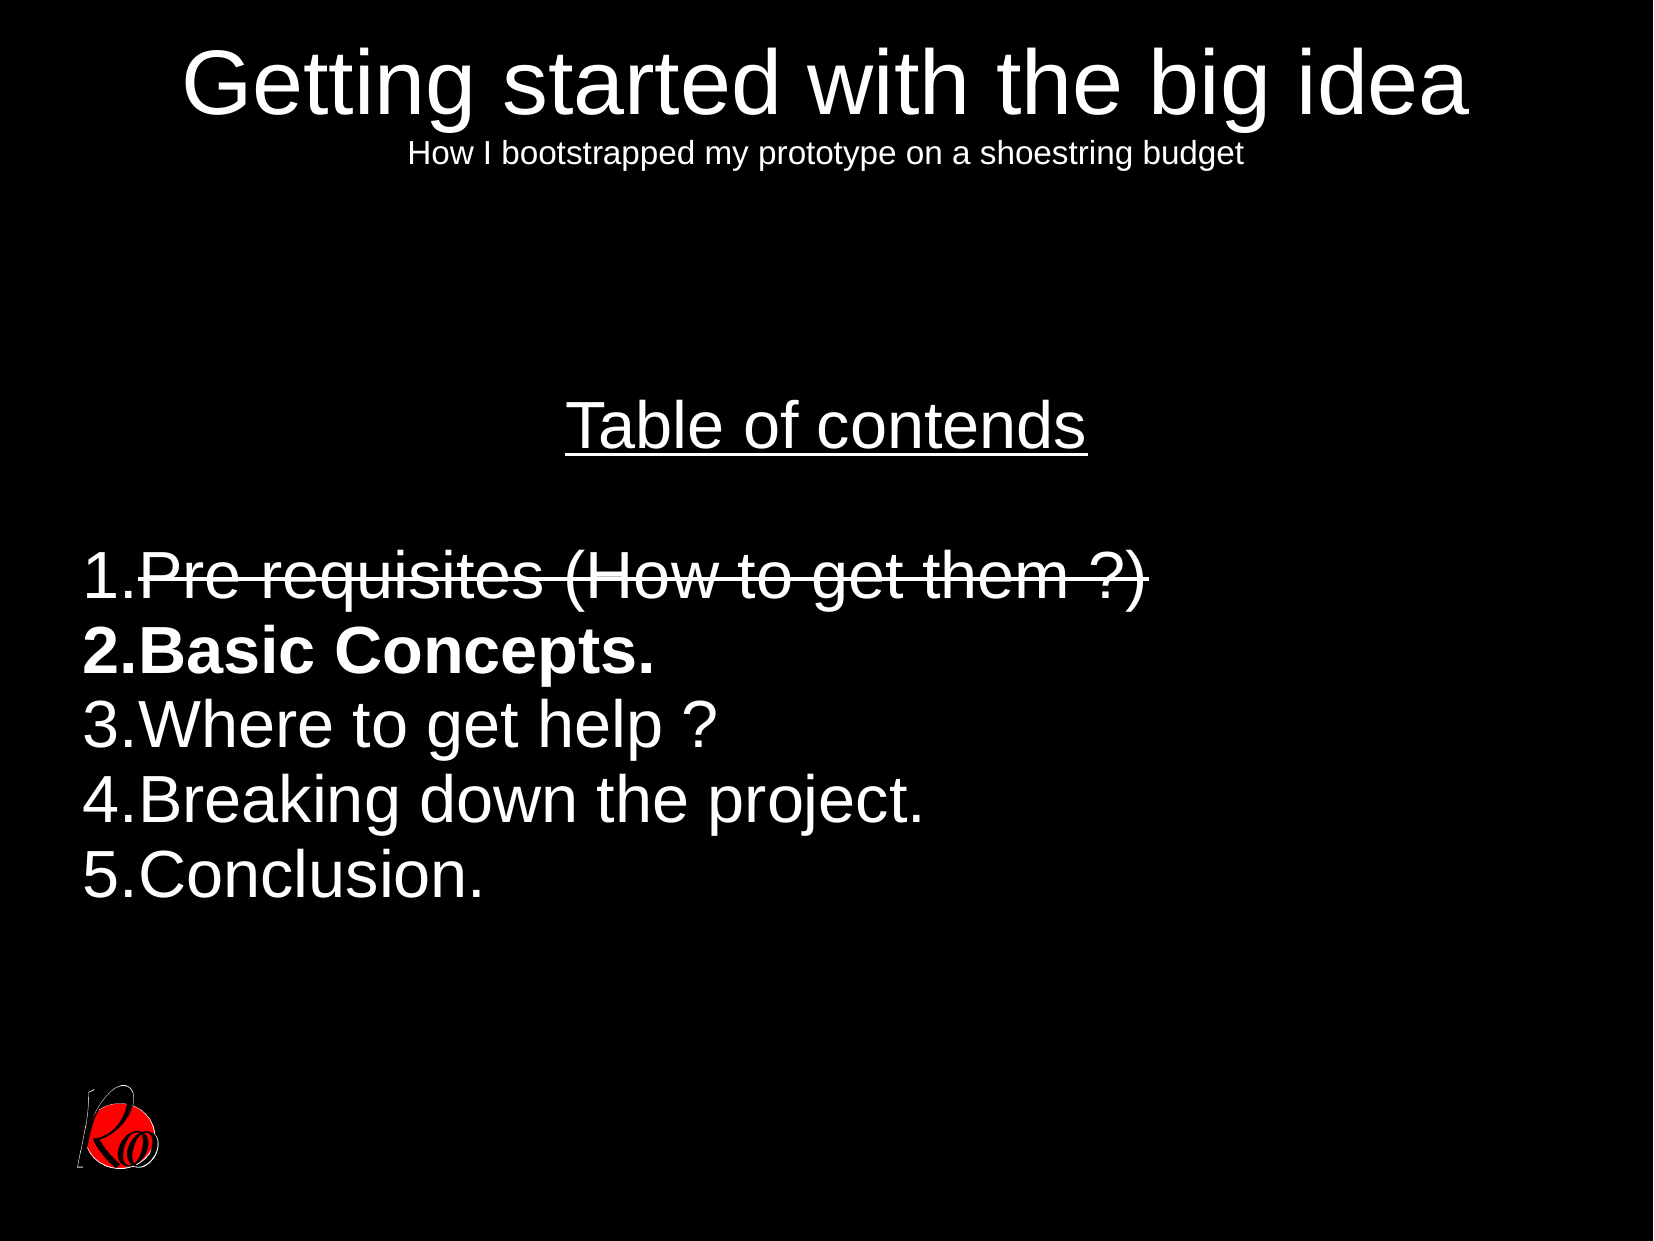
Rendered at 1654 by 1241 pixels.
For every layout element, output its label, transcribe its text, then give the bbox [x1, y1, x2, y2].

picture [75, 1085, 159, 1171]
subtitle Table of contends Pre requisites (How to get them ?) Basic Concepts. Where to get help ? Breaking down the project. Conclusion. [82, 290, 1571, 1010]
title Getting started with the big idea How I bootstrapped my prototype on a shoestring budget [82, 32, 1571, 274]
